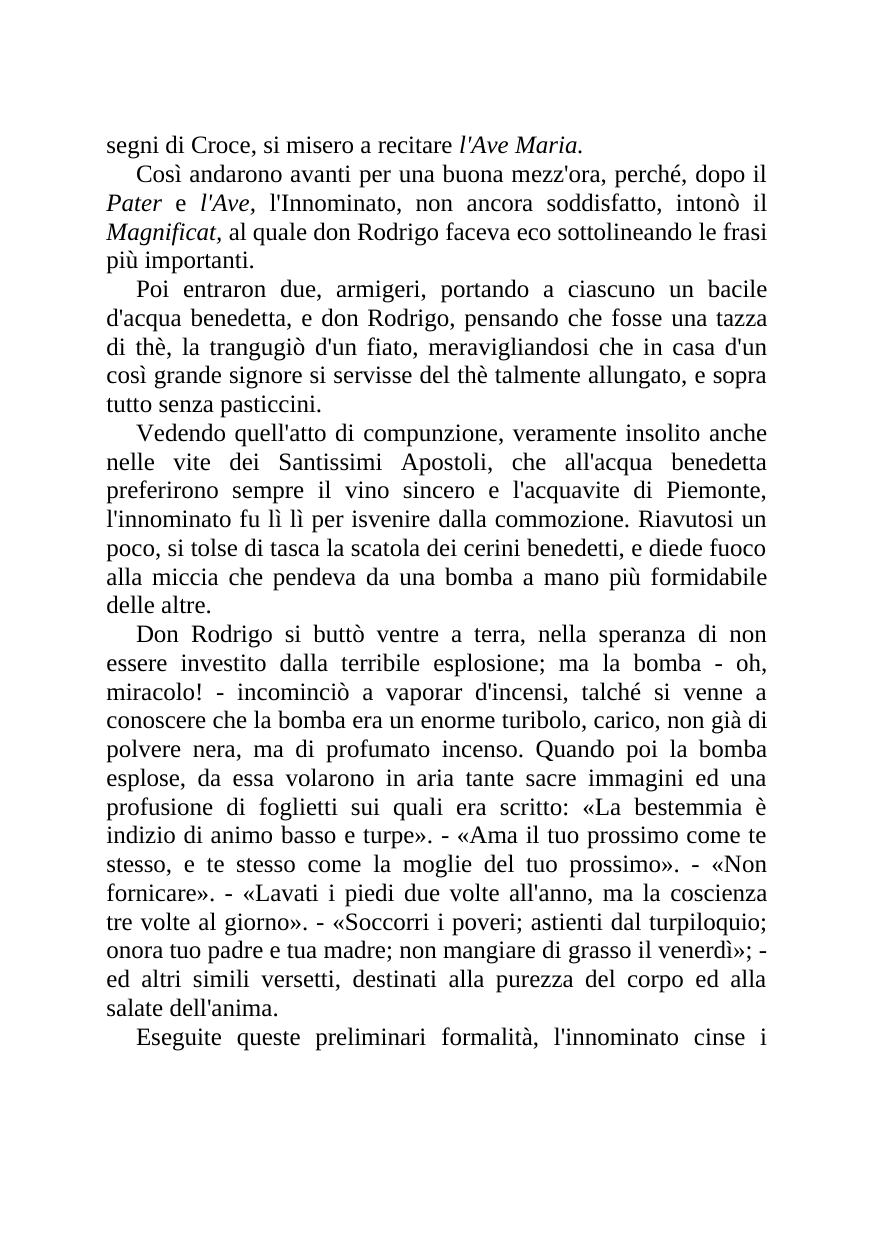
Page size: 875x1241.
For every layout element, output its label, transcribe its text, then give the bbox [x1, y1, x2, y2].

text Eseguite queste preliminari formalità, l'innominato cinse i [106, 1022, 768, 1050]
text Poi entraron due, armigeri, portando a ciascuno un bacile d'acqua benedetta, e don Rodrigo, pensando che fosse una tazza di thè, la trangugiò d'un fiato, meravigliandosi che in casa d'un così grande signore si servisse del thè talmente allungato, e sopra tutto senza pasticcini. [106, 274, 768, 418]
text Don Rodrigo si buttò ventre a terra, nella speranza di non essere investito dalla terribile esplosione; ma la bomba - oh, miracolo! - incominciò a vaporar d'incensi, talché si venne a conoscere che la bomba era un enorme turibolo, carico, non già di polvere nera, ma di profumato incenso. Quando poi la bomba esplose, da essa volarono in aria tante sacre immagini ed una profusione di foglietti sui quali era scritto: «La bestemmia è indizio di animo basso e turpe». - «Ama il tuo prossimo come te stesso, e te stesso come la moglie del tuo prossimo». - «Non fornicare». - «Lavati i piedi due volte all'anno, ma la coscienza tre volte al giorno». - «Soccorri i poveri; astienti dal turpiloquio; onora tuo padre e tua madre; non mangiare di grasso il venerdì»; - ed altri simili versetti, destinati alla purezza del corpo ed alla salate dell'anima. [106, 619, 768, 1022]
text Vedendo quell'atto di compunzione, veramente insolito anche nelle vite dei Santissimi Apostoli, che all'acqua benedetta preferirono sempre il vino sincero e l'acquavite di Piemonte, l'innominato fu lì lì per isvenire dalla commozione. Riavutosi un poco, si tolse di tasca la scatola dei cerini benedetti, e diede fuoco alla miccia che pendeva da una bomba a mano più formidabile delle altre. [106, 418, 768, 619]
text segni di Croce, si misero a recitare l'Ave Maria. [106, 130, 768, 159]
text Così andarono avanti per una buona mezz'ora, perché, dopo il Pater e l'Ave, l'Innominato, non ancora soddisfatto, intonò il Magnificat, al quale don Rodrigo faceva eco sottolineando le frasi più importanti. [106, 159, 768, 274]
